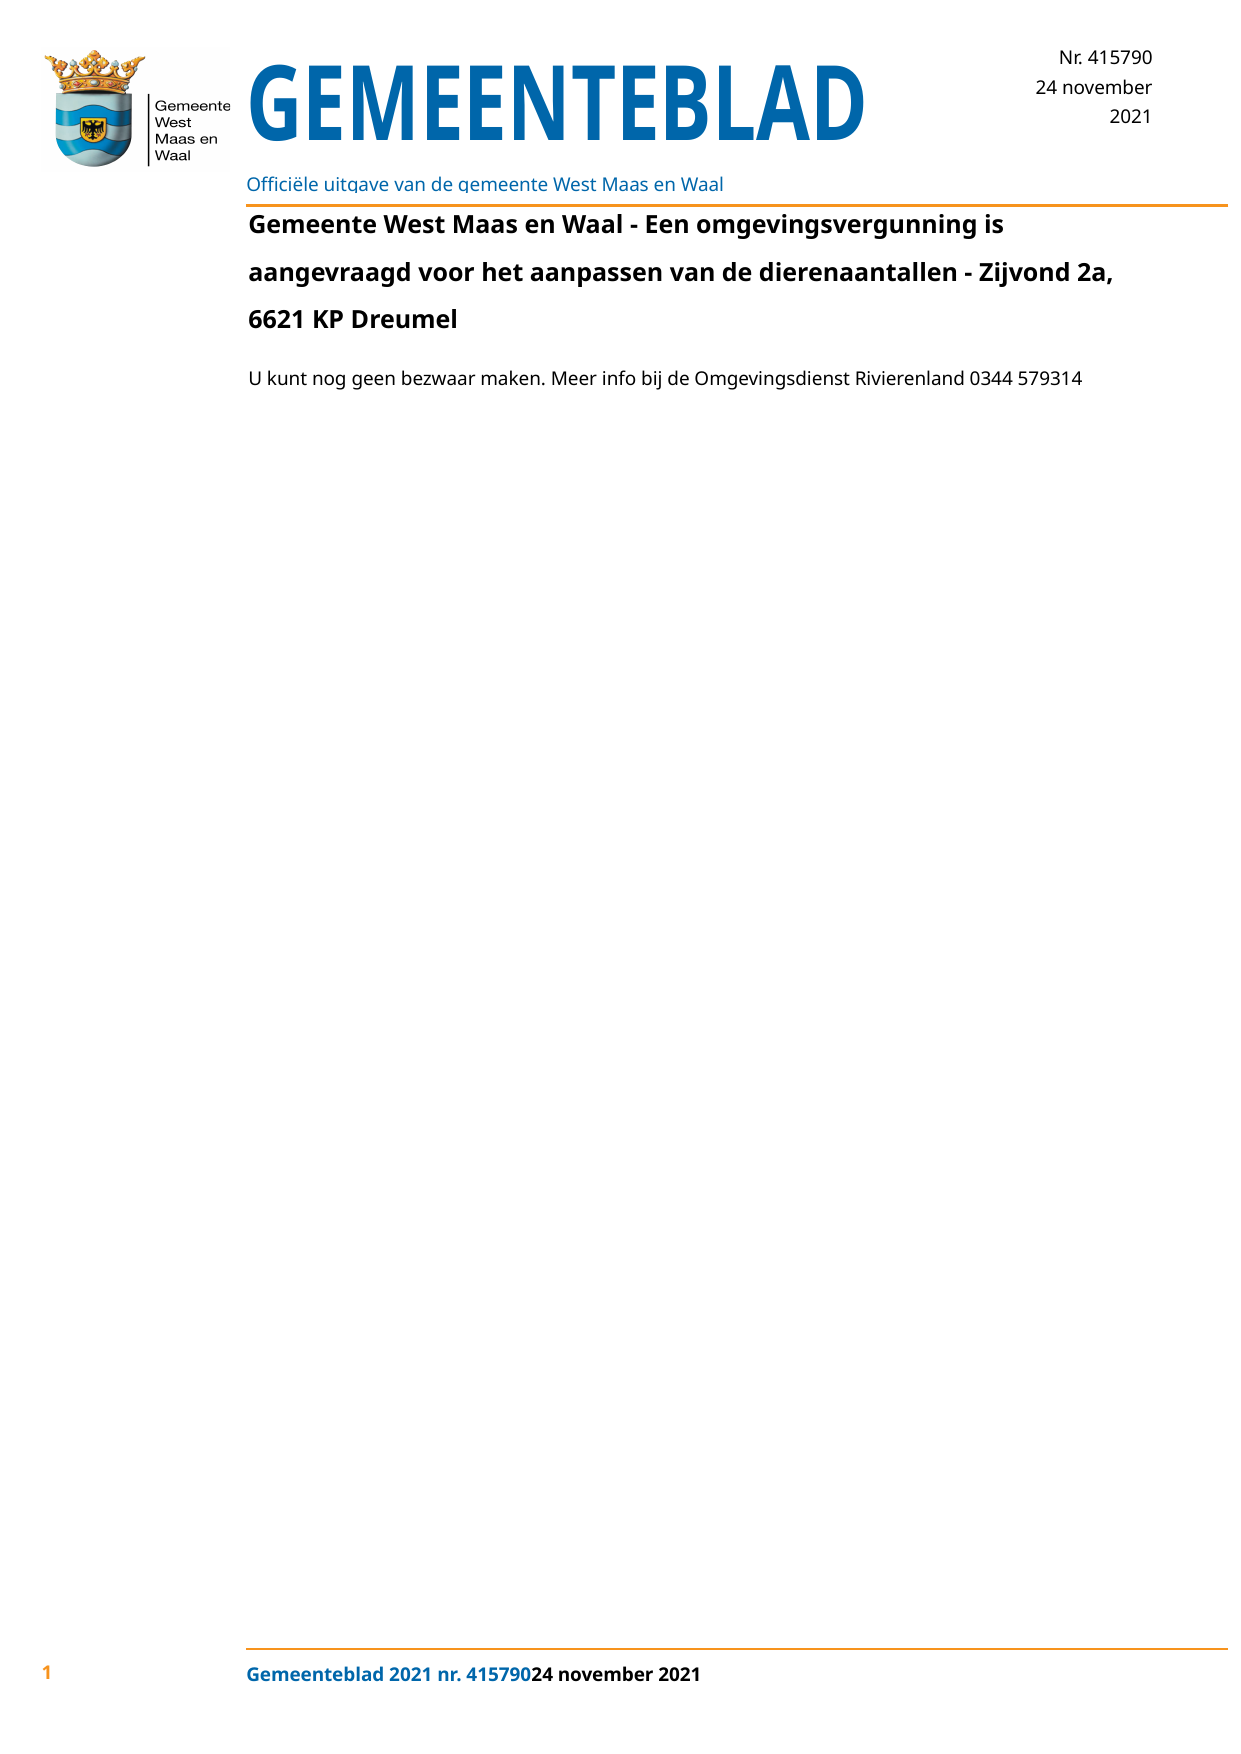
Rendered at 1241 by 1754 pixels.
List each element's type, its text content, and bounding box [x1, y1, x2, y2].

text Gemeente West Maas en Waal - Een omgevingsvergunning is aangevraagd voor het aanpassen van de dierenaantallen - Zijvond 2a, 6621 KP Dreumel [248, 207, 1152, 336]
picture [41, 47, 231, 172]
text U kunt nog geen bezwaar maken. Meer info bij de Omgevingsdienst Rivierenland 0344 579314 [248, 366, 1152, 391]
